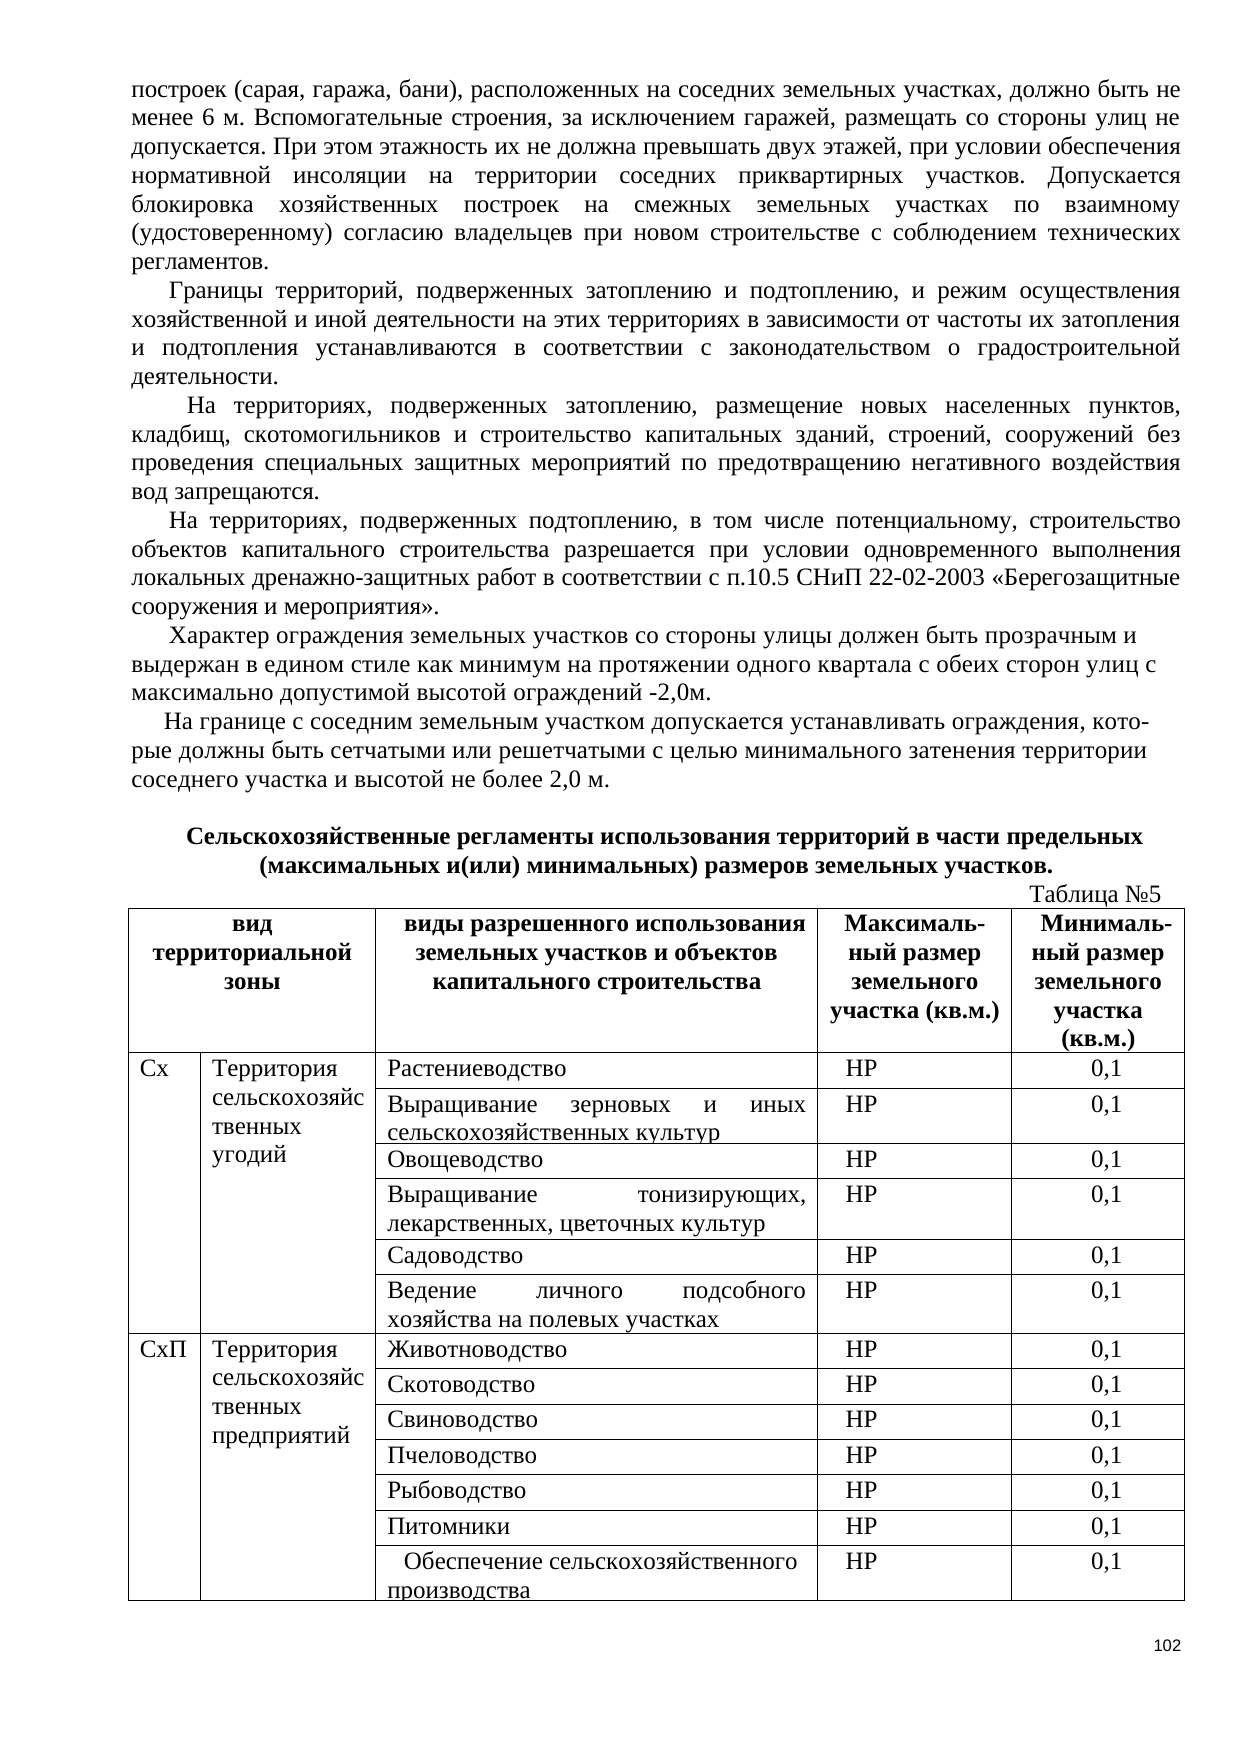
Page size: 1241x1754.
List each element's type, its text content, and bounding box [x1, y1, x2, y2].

table_cell Обеспечение сельскохозяйственного производства [376, 1546, 817, 1600]
table_cell 0,1 [1012, 1405, 1184, 1439]
table_cell НР [818, 1475, 1011, 1510]
text Сельскохозяйственные регламенты использования территорий в части предельных (максимальных и(или) минимальных) размеров земельных участков. [131, 821, 1181, 879]
table_cell НР [818, 1405, 1011, 1439]
table_cell НР [818, 1053, 1011, 1088]
table_cell 0,1 [1012, 1546, 1184, 1600]
table_cell Пчеловодство [376, 1440, 817, 1474]
table_cell Рыбоводство [376, 1475, 817, 1510]
text Таблица №5 [131, 879, 1181, 907]
table_header виды разрешенного использования земельных участков и объектов капитального строительства [376, 909, 817, 1052]
table_cell Выращивание зерновых и иных сельскохозяйственных культур [376, 1089, 817, 1143]
text Границы территорий, подверженных затоплению и подтоплению, и режим осуществления хозяйственной и иной деятельности на этих территориях в зависимости от частоты их затопления и подтопления устанавливаются в соответствии с законодательством о градостроительной деятельности. [131, 275, 1181, 390]
table_cell 0,1 [1012, 1440, 1184, 1474]
table_cell НР [818, 1240, 1011, 1274]
table_cell 0,1 [1012, 1240, 1184, 1274]
table_cell НР [818, 1275, 1011, 1333]
table_cell 0,1 [1012, 1144, 1184, 1178]
text На территориях, подверженных подтоплению, в том числе потенциальному, строительство объектов капитального строительства разрешается при условии одновременного выполнения локальных дренажно-защитных работ в соответствии с п.10.5 СНиП 22-02-2003 «Берегозащитные сооружения и мероприятия». [131, 505, 1181, 620]
table_cell НР [818, 1511, 1011, 1545]
text На территориях, подверженных затоплению, размещение новых населенных пунктов, кладбищ, скотомогильников и строительство капитальных зданий, строений, сооружений без проведения специальных защитных мероприятий по предотвращению негативного воздействия вод запрещаются. [131, 390, 1181, 505]
table_header Минималь-ный размер земельного участка (кв.м.) [1012, 909, 1184, 1052]
text построек (сарая, гаража, бани), расположенных на соседних земельных участках, должно быть не менее 6 м. Вспомогательные строения, за исключением гаражей, размещать со стороны улиц не допускается. При этом этажность их не должна превышать двух этажей, при условии обеспечения нормативной инсоляции на территории соседних приквартирных участков. Допускается блокировка хозяйственных построек на смежных земельных участках по взаимному (удостоверенному) согласию владельцев при новом строительстве с соблюдением технических регламентов. [131, 74, 1181, 275]
table_cell 0,1 [1012, 1179, 1184, 1239]
table_cell Питомники [376, 1511, 817, 1545]
table_cell Свиноводство [376, 1405, 817, 1439]
table_cell 0,1 [1012, 1089, 1184, 1143]
table_cell Животноводство [376, 1334, 817, 1368]
text Характер ограждения земельных участков со стороны улицы должен быть прозрачным и выдержан в едином стиле как минимум на протяжении одного квартала с обеих сторон улиц с максимально допустимой высотой ограждений -2,0м. На границе с соседним земельным участком допускается устанавливать ограждения, кото-рые должны быть сетчатыми или решетчатыми с целью минимального затенения территории соседнего участка и высотой не более 2,0 м. [131, 620, 1181, 792]
table_cell Выращивание тонизирующих, лекарственных, цветочных культур [376, 1179, 817, 1239]
table_cell Территория сельскохозяйственных предприятий [201, 1334, 375, 1600]
table_cell Территория сельскохозяйственных угодий [201, 1053, 375, 1333]
table_cell НР [818, 1334, 1011, 1368]
table_cell СхП [129, 1334, 200, 1600]
table_cell 0,1 [1012, 1369, 1184, 1403]
table_cell НР [818, 1546, 1011, 1600]
table_cell Растениеводство [376, 1053, 817, 1088]
table_cell НР [818, 1144, 1011, 1178]
table_cell Садоводство [376, 1240, 817, 1274]
table_cell 0,1 [1012, 1275, 1184, 1333]
table_cell 0,1 [1012, 1475, 1184, 1510]
table_cell 0,1 [1012, 1334, 1184, 1368]
table_cell 0,1 [1012, 1053, 1184, 1088]
table_cell Скотоводство [376, 1369, 817, 1403]
table_header Максималь-ный размер земельного участка (кв.м.) [818, 909, 1011, 1052]
table_cell Овощеводство [376, 1144, 817, 1178]
table_cell НР [818, 1440, 1011, 1474]
table_cell Сх [129, 1053, 200, 1333]
table_cell НР [818, 1369, 1011, 1403]
table_cell НР [818, 1179, 1011, 1239]
table_cell НР [818, 1089, 1011, 1143]
table_cell 0,1 [1012, 1511, 1184, 1545]
table_cell Ведение личного подсобного хозяйства на полевых участках [376, 1275, 817, 1333]
table_header вид территориальной зоны [129, 909, 375, 1052]
